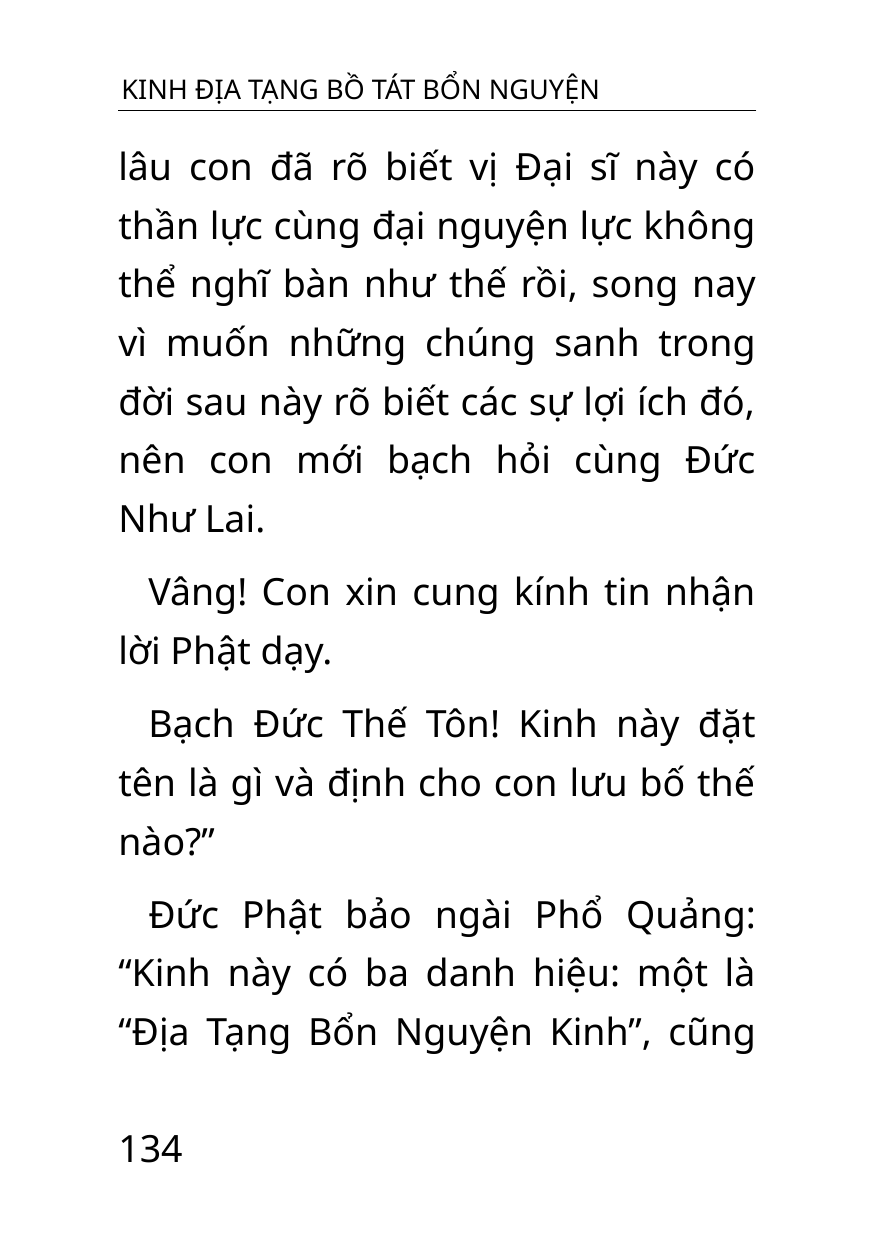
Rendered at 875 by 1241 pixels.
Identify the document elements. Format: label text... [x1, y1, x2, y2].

text Vâng! Con xin cung kính tin nhận lời Phật dạy. [118, 566, 756, 675]
text lâu con đã rõ biết vị Đại sĩ này có thần lực cùng đại nguyện lực không thể nghĩ bàn như thế rồi, song nay vì muốn những chúng sanh trong đời sau này rõ biết các sự lợi ích đó, nên con mới bạch hỏi cùng Đức Như Lai. [118, 141, 756, 543]
text Bạch Đức Thế Tôn! Kinh này đặt tên là gì và định cho con lưu bố thế nào?” [118, 697, 756, 866]
text Đức Phật bảo ngài Phổ Quảng: “Kinh này có ba danh hiệu: một là “Địa Tạng Bổn Nguyện Kinh”, cũng [118, 888, 756, 1056]
